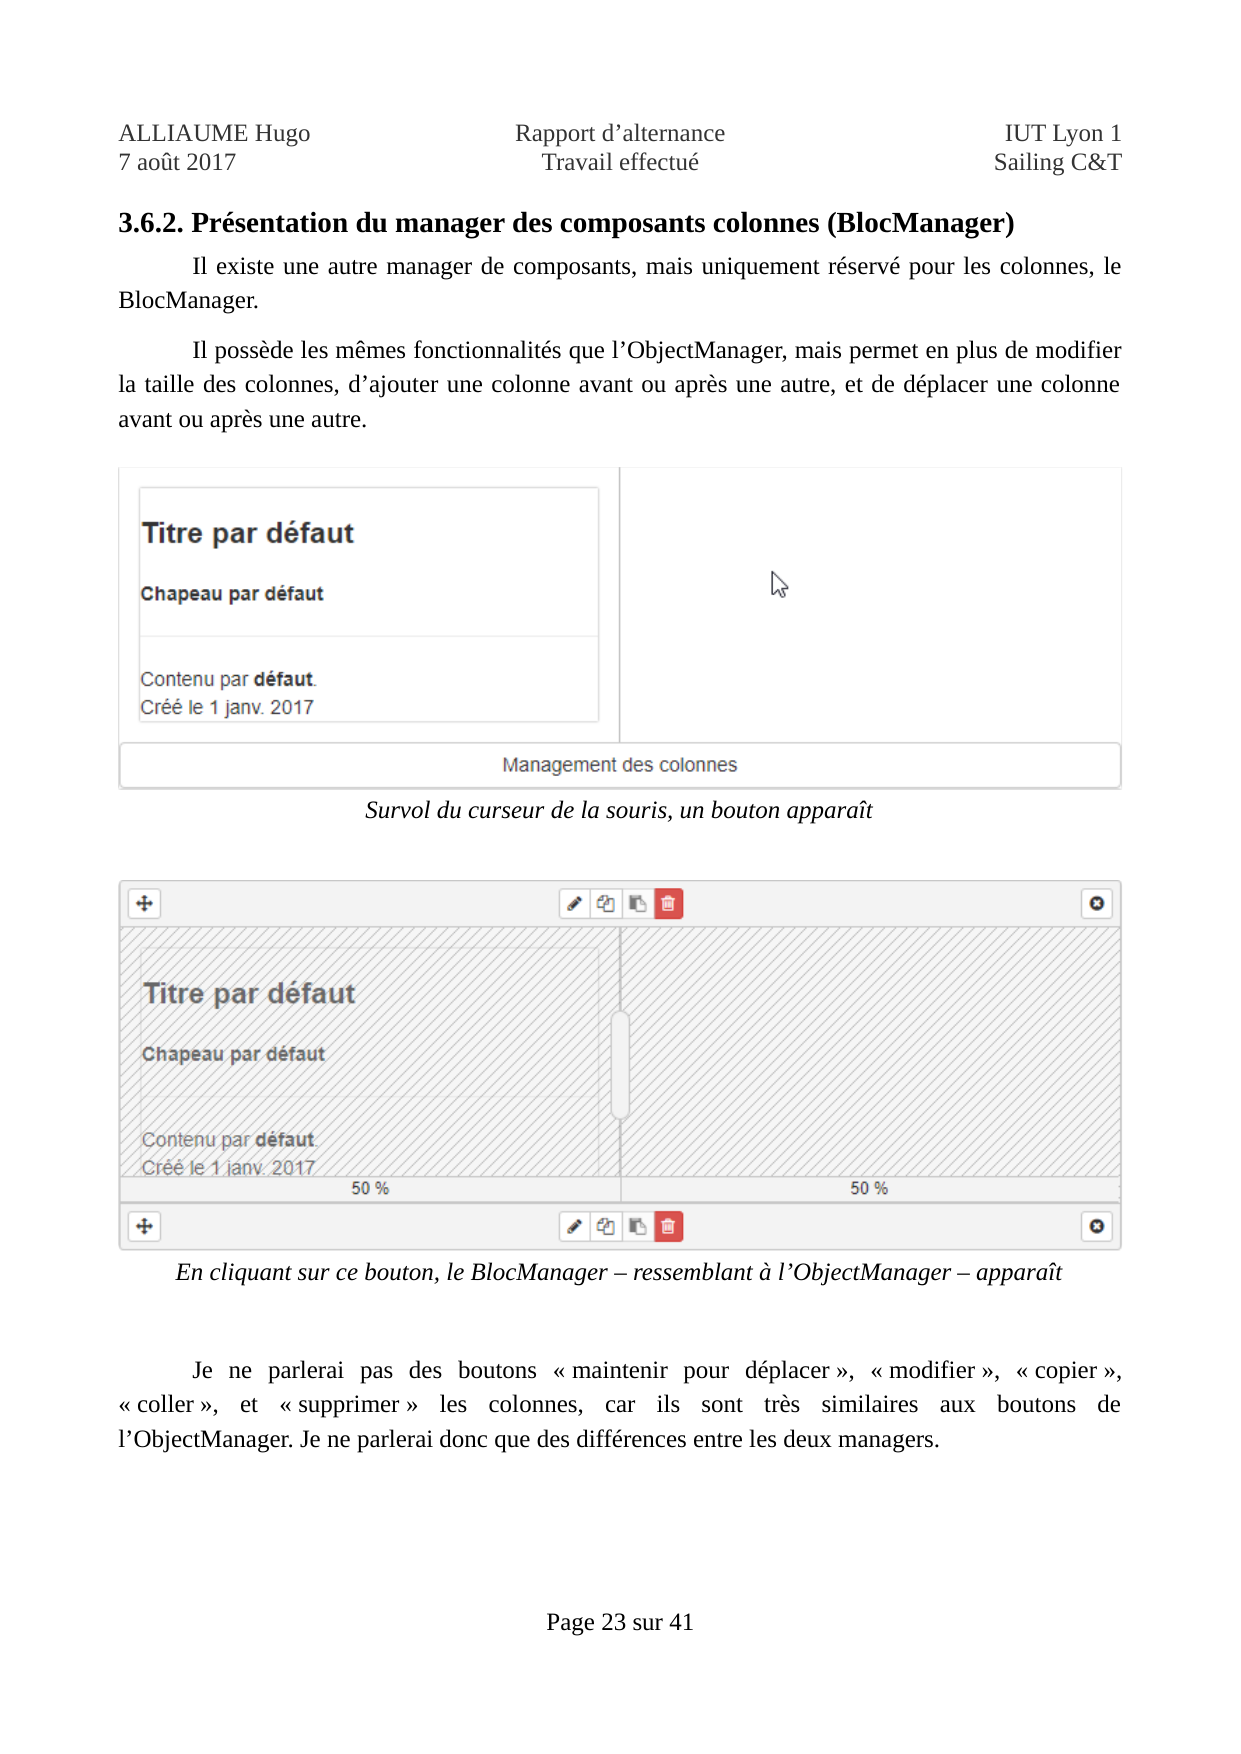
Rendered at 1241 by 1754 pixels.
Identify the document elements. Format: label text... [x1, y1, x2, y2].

text Survol du curseur de la souris, un bouton apparaît [118, 790, 1122, 824]
text Il existe une autre manager de composants, mais uniquement réservé pour les colonnes, le BlocManager. [118, 251, 1122, 314]
picture [118, 880, 1123, 1252]
text [118, 453, 1122, 467]
picture [118, 467, 1123, 790]
text En cliquant sur ce bouton, le BlocManager – ressemblant à l’ObjectManager – apparaît [118, 1252, 1122, 1286]
text Il possède les mêmes fonctionnalités que l’ObjectManager, mais permet en plus de modifier la taille des colonnes, d’ajouter une colonne avant ou après une autre, et de déplacer une colonne avant ou après une autre. [118, 335, 1122, 432]
text Je ne parlerai pas des boutons « maintenir pour déplacer », « modifier », « copier », « coller », et « supprimer » les colonnes, car ils sont très similaires aux boutons de l’ObjectManager. Je ne parlerai donc que des différences entre les deux managers. [118, 1355, 1122, 1453]
subtitle 3.6.2. Présentation du manager des composants colonnes (BlocManager) [118, 205, 1122, 239]
